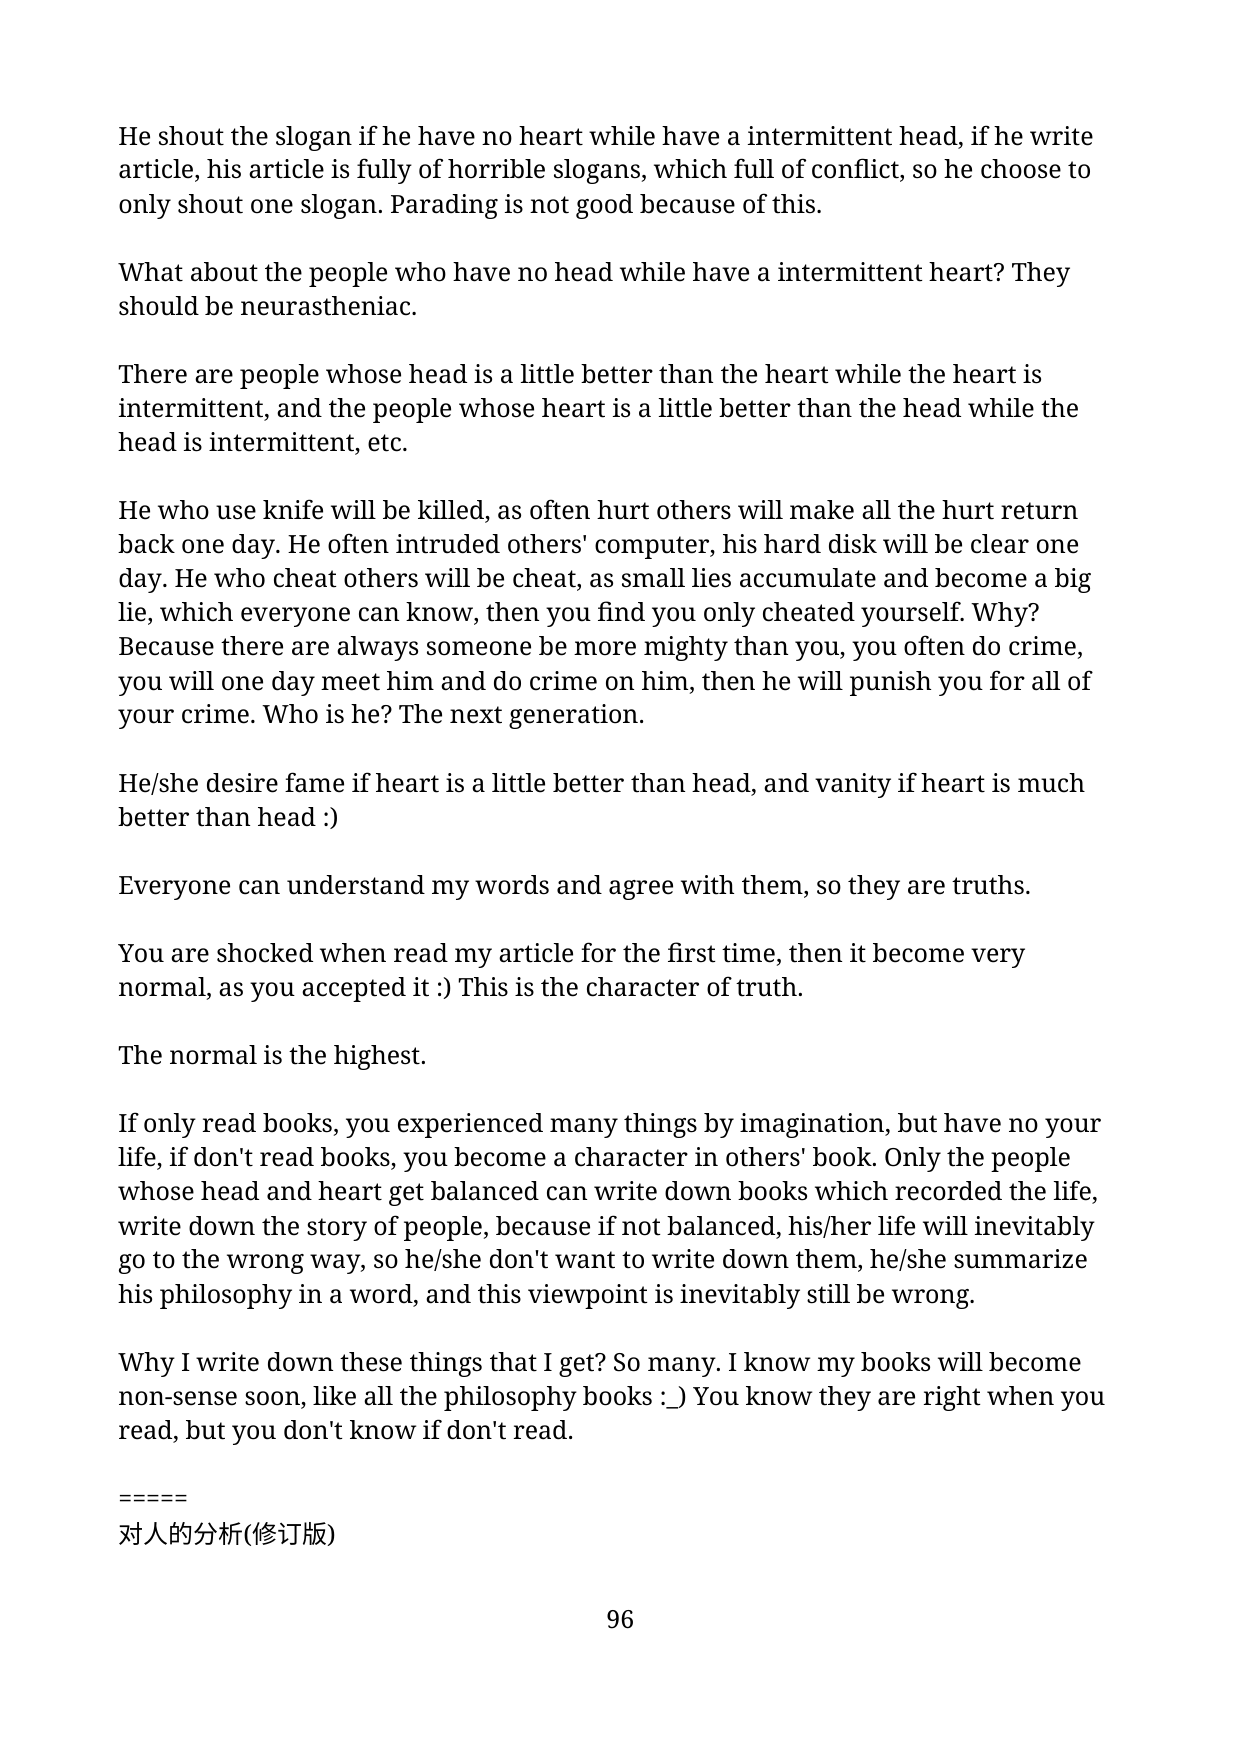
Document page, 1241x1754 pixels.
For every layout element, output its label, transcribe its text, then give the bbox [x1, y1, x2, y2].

text There are people whose head is a little better than the heart while the heart is intermittent, and the people whose heart is a little better than the head while the head is intermittent, etc. [118, 357, 1122, 459]
text He who use knife will be killed, as often hurt others will make all the hurt return back one day. He often intruded others' computer, his hard disk will be clear one day. He who cheat others will be cheat, as small lies accumulate and become a big lie, which everyone can know, then you find you only cheated yourself. Why? Because there are always someone be more mighty than you, you often do crime, you will one day meet him and do crime on him, then he will punish you for all of your crime. Who is he? The next generation. [118, 493, 1122, 731]
text ===== [118, 1481, 1122, 1515]
text Why I write down these things that I get? So many. I know my books will become non-sense soon, like all the philosophy books :_) You know they are right when you read, but you don't know if don't read. [118, 1344, 1122, 1447]
text The normal is the highest. [118, 1038, 1122, 1072]
text 对人的分析(修订版) [118, 1515, 1122, 1551]
text If only read books, you experienced many things by imagination, but have no your life, if don't read books, you become a character in others' book. Only the people whose head and heart get balanced can write down books which recorded the life, write down the story of people, because if not balanced, his/her life will inevitably go to the wrong way, so he/she don't want to write down them, he/she summarize his philosophy in a word, and this viewpoint is inevitably still be wrong. [118, 1106, 1122, 1310]
text He shout the slogan if he have no heart while have a intermittent head, if he write article, his article is fully of horrible slogans, which full of conflict, so he choose to only shout one slogan. Parading is not good because of this. [118, 118, 1122, 220]
text Everyone can understand my words and agree with them, so they are truths. [118, 867, 1122, 902]
text He/she desire fame if heart is a little better than head, and vanity if heart is much better than head :) [118, 765, 1122, 833]
text You are shocked when read my article for the first time, then it become very normal, as you accepted it :) This is the character of truth. [118, 936, 1122, 1004]
text What about the people who have no head while have a intermittent heart? They should be neurastheniac. [118, 254, 1122, 322]
